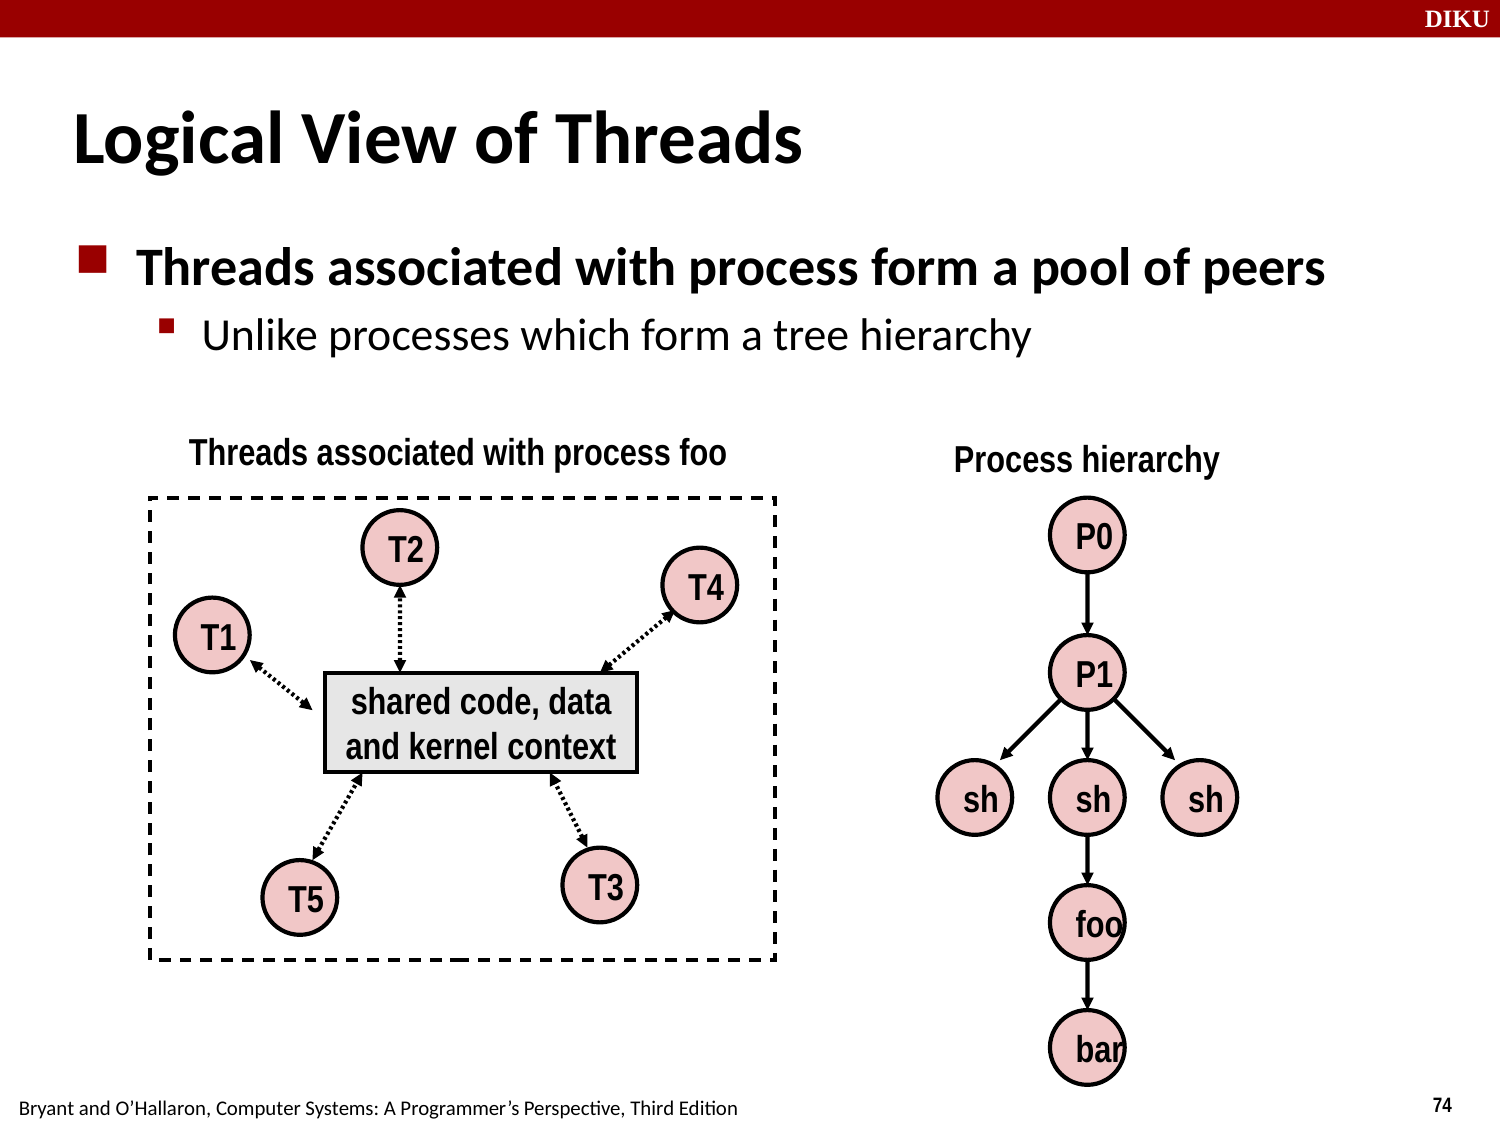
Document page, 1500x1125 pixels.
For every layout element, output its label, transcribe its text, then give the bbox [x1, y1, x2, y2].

text_box Process hierarchy [939, 427, 1234, 488]
text_box T3 [562, 847, 638, 923]
text_box Threads associated with process foo [174, 420, 742, 481]
text_box sh [1162, 760, 1238, 835]
text_box shared code, data and kernel context [324, 672, 638, 773]
text_box P1 [1049, 635, 1125, 710]
text_box Logical View of Threads [58, 71, 1304, 197]
text_box bar [1049, 1010, 1125, 1085]
text_box T4 [662, 547, 738, 623]
text_box P0 [1049, 497, 1125, 573]
text_box Threads associated with process form a pool of peers Unlike processes which form a tree hierarchy [65, 223, 1361, 1039]
text_box sh [1049, 760, 1125, 835]
text_box sh [937, 760, 1013, 835]
text_box T5 [262, 860, 338, 935]
text_box T1 [174, 597, 250, 673]
text_box foo [1049, 885, 1125, 960]
text_box T2 [362, 510, 438, 585]
